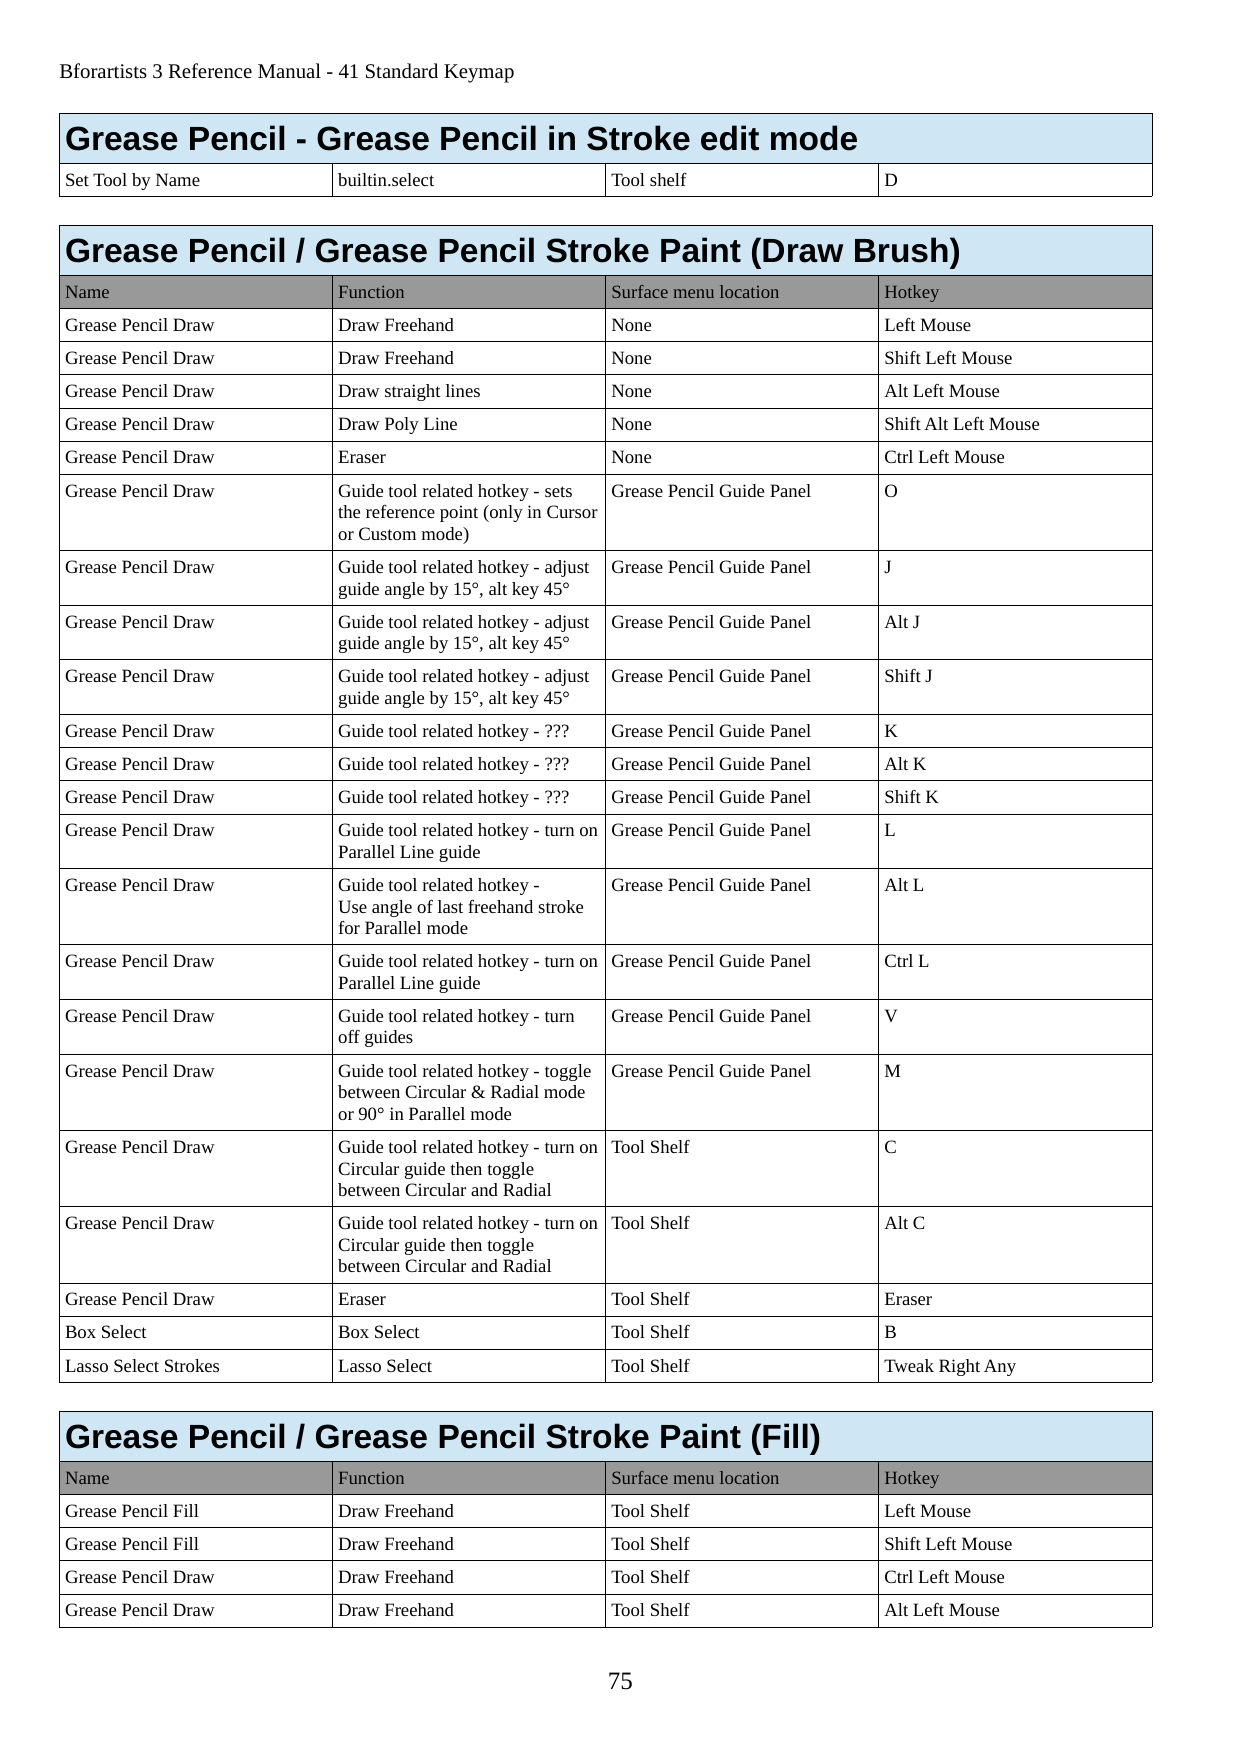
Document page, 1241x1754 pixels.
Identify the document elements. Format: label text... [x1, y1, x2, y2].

table_cell Tool Shelf [606, 1131, 878, 1206]
table_cell Hotkey [879, 276, 1152, 308]
table_cell Guide tool related hotkey - ??? [333, 781, 605, 813]
table_cell Box Select [333, 1317, 605, 1349]
table_cell None [606, 409, 878, 441]
table_cell Lasso Select [333, 1350, 605, 1382]
table_header Grease Pencil / Grease Pencil Stroke Paint (Draw Brush) [60, 226, 1152, 275]
table_cell Alt L [879, 869, 1152, 944]
table_cell Guide tool related hotkey - turn on Circular guide then toggle between Circular and Radial [333, 1207, 605, 1282]
table_cell Grease Pencil Draw [60, 1000, 332, 1054]
table_cell Surface menu location [606, 276, 878, 308]
table_cell Grease Pencil Guide Panel [606, 869, 878, 944]
table_cell Grease Pencil Draw [60, 1561, 332, 1593]
table_cell Draw Freehand [333, 1561, 605, 1593]
table_cell V [879, 1000, 1152, 1054]
table_cell Guide tool related hotkey - sets the reference point (only in Cursor or Custom mode) [333, 475, 605, 550]
table_cell Grease Pencil Guide Panel [606, 660, 878, 714]
table_cell Guide tool related hotkey - ??? [333, 748, 605, 780]
table_cell Tool Shelf [606, 1595, 878, 1627]
table_cell Draw straight lines [333, 375, 605, 407]
table_cell Ctrl Left Mouse [879, 442, 1152, 474]
table_cell Alt K [879, 748, 1152, 780]
table_cell None [606, 342, 878, 374]
table_cell Alt Left Mouse [879, 375, 1152, 407]
table_cell Grease Pencil Fill [60, 1528, 332, 1560]
table_cell Box Select [60, 1317, 332, 1349]
table_cell Shift Left Mouse [879, 342, 1152, 374]
table_cell Grease Pencil Draw [60, 660, 332, 714]
table_cell Name [60, 276, 332, 308]
table_cell builtin.select [333, 164, 605, 196]
table_cell Grease Pencil Draw [60, 715, 332, 747]
table_cell Guide tool related hotkey - ??? [333, 715, 605, 747]
table_cell Guide tool related hotkey - Use angle of last freehand stroke for Parallel mode [333, 869, 605, 944]
table_cell Grease Pencil Draw [60, 781, 332, 813]
table_cell Alt J [879, 606, 1152, 659]
table_cell Draw Freehand [333, 342, 605, 374]
table_cell Grease Pencil Guide Panel [606, 748, 878, 780]
table_cell Grease Pencil Guide Panel [606, 1055, 878, 1130]
table_cell Draw Poly Line [333, 409, 605, 441]
table_cell Grease Pencil Draw [60, 309, 332, 341]
table_cell Grease Pencil Draw [60, 1055, 332, 1130]
table_cell Grease Pencil Draw [60, 606, 332, 659]
table_cell Tool Shelf [606, 1561, 878, 1593]
table_cell Grease Pencil Draw [60, 551, 332, 605]
table_cell Grease Pencil Draw [60, 1284, 332, 1316]
table_cell Grease Pencil Draw [60, 375, 332, 407]
table_cell Grease Pencil Guide Panel [606, 606, 878, 659]
table_cell Function [333, 276, 605, 308]
table_cell Guide tool related hotkey - adjust guide angle by 15°, alt key 45° [333, 660, 605, 714]
table_cell Grease Pencil Draw [60, 1131, 332, 1206]
table_cell L [879, 815, 1152, 868]
table_cell Guide tool related hotkey - turn on Parallel Line guide [333, 945, 605, 999]
table_cell None [606, 375, 878, 407]
table_cell B [879, 1317, 1152, 1349]
table_cell Grease Pencil Draw [60, 945, 332, 999]
table_cell Shift Left Mouse [879, 1528, 1152, 1560]
table_cell Shift K [879, 781, 1152, 813]
table_cell C [879, 1131, 1152, 1206]
table_cell Grease Pencil Draw [60, 748, 332, 780]
table_cell Lasso Select Strokes [60, 1350, 332, 1382]
table_cell Grease Pencil Draw [60, 442, 332, 474]
table_cell Guide tool related hotkey - adjust guide angle by 15°, alt key 45° [333, 551, 605, 605]
table_cell None [606, 442, 878, 474]
table_cell Grease Pencil Draw [60, 409, 332, 441]
table_cell Tool Shelf [606, 1284, 878, 1316]
table_cell Draw Freehand [333, 1495, 605, 1527]
table_cell Grease Pencil Draw [60, 1207, 332, 1282]
table_cell Eraser [333, 1284, 605, 1316]
table_cell M [879, 1055, 1152, 1130]
table_cell Grease Pencil Guide Panel [606, 945, 878, 999]
table_cell K [879, 715, 1152, 747]
table_cell Grease Pencil Draw [60, 1595, 332, 1627]
table_cell Shift Alt Left Mouse [879, 409, 1152, 441]
table_cell Tool Shelf [606, 1317, 878, 1349]
table_cell Grease Pencil Draw [60, 342, 332, 374]
table_cell Tool Shelf [606, 1207, 878, 1282]
table_cell Set Tool by Name [60, 164, 332, 196]
table_cell None [606, 309, 878, 341]
table_cell D [879, 164, 1152, 196]
table_cell Surface menu location [606, 1462, 878, 1494]
table_cell Draw Freehand [333, 1528, 605, 1560]
table_cell J [879, 551, 1152, 605]
table_cell Name [60, 1462, 332, 1494]
table_cell Left Mouse [879, 309, 1152, 341]
table_cell Guide tool related hotkey - toggle between Circular & Radial mode or 90° in Parallel mode [333, 1055, 605, 1130]
table_cell Grease Pencil Guide Panel [606, 781, 878, 813]
table_cell Guide tool related hotkey - turn off guides [333, 1000, 605, 1054]
table_cell Ctrl Left Mouse [879, 1561, 1152, 1593]
table_cell Eraser [879, 1284, 1152, 1316]
table_cell Alt Left Mouse [879, 1595, 1152, 1627]
table_cell Grease Pencil Guide Panel [606, 551, 878, 605]
table_cell Guide tool related hotkey - turn on Circular guide then toggle between Circular and Radial [333, 1131, 605, 1206]
table_cell Grease Pencil Guide Panel [606, 475, 878, 550]
table_cell Grease Pencil Guide Panel [606, 1000, 878, 1054]
table_cell Grease Pencil Guide Panel [606, 815, 878, 868]
table_cell Draw Freehand [333, 1595, 605, 1627]
table_cell Ctrl L [879, 945, 1152, 999]
table_cell Alt C [879, 1207, 1152, 1282]
table_cell Left Mouse [879, 1495, 1152, 1527]
table_cell Eraser [333, 442, 605, 474]
table_cell Grease Pencil Guide Panel [606, 715, 878, 747]
table_cell Tool Shelf [606, 1528, 878, 1560]
table_cell Grease Pencil Fill [60, 1495, 332, 1527]
table_cell Grease Pencil Draw [60, 869, 332, 944]
table_cell Draw Freehand [333, 309, 605, 341]
table_cell O [879, 475, 1152, 550]
table_cell Grease Pencil Draw [60, 475, 332, 550]
table_cell Grease Pencil Draw [60, 815, 332, 868]
table_header Grease Pencil / Grease Pencil Stroke Paint (Fill) [60, 1412, 1152, 1461]
table_cell Tool Shelf [606, 1495, 878, 1527]
table_cell Guide tool related hotkey - adjust guide angle by 15°, alt key 45° [333, 606, 605, 659]
table_cell Function [333, 1462, 605, 1494]
table_cell Hotkey [879, 1462, 1152, 1494]
table_cell Tweak Right Any [879, 1350, 1152, 1382]
table_cell Tool Shelf [606, 1350, 878, 1382]
table_cell Tool shelf [606, 164, 878, 196]
table_cell Shift J [879, 660, 1152, 714]
table_header Grease Pencil - Grease Pencil in Stroke edit mode [60, 114, 1152, 163]
table_cell Guide tool related hotkey - turn on Parallel Line guide [333, 815, 605, 868]
